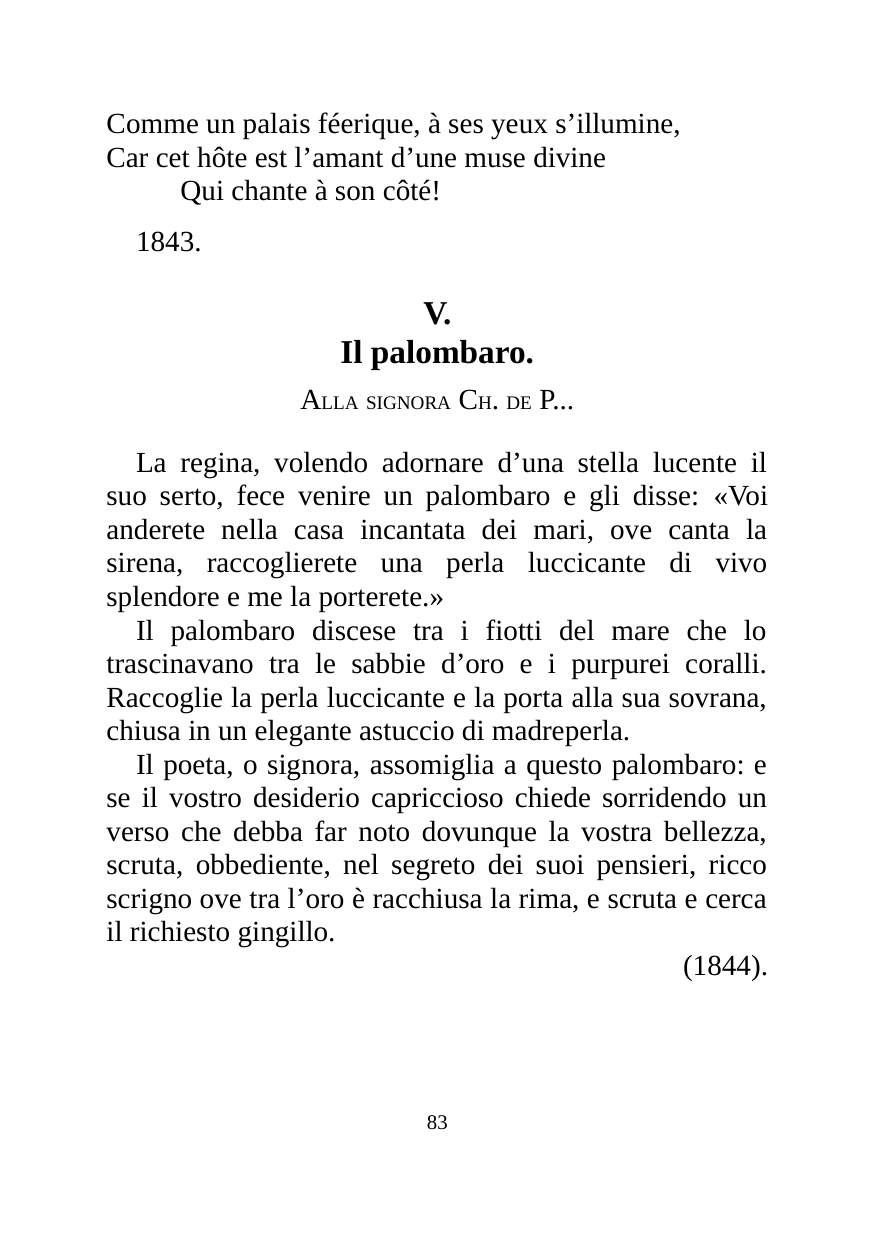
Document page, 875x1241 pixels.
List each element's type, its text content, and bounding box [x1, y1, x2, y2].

subtitle V. Il palombaro. [106, 293, 768, 370]
text Comme un palais féerique, à ses yeux s’illumine, Car cet hôte est l’amant d’une muse divine Qui chante à son côté! [106, 106, 768, 207]
text 1843. [106, 224, 768, 258]
text Il palombaro discese tra i fiotti del mare che lo trascinavano tra le sabbie d’oro e i purpurei coralli. Raccoglie la perla luccicante e la porta alla sua sovrana, chiusa in un elegante astuccio di madreperla. [106, 613, 768, 747]
text La regina, volendo adornare d’una stella lucente il suo serto, fece venire un palombaro e gli disse: «Voi anderete nella casa incantata dei mari, ove canta la sirena, raccoglierete una perla luccicante di vivo splendore e me la porterete.» [106, 445, 768, 613]
text Il poeta, o signora, assomiglia a questo palombaro: e se il vostro desiderio capriccioso chiede sorridendo un verso che debba far noto dovunque la vostra bellezza, scruta, obbediente, nel segreto dei suoi pensieri, ricco scrigno ove tra l’oro è racchiusa la rima, e scruta e cerca il richiesto gingillo. [106, 747, 768, 948]
text Alla signora Ch. de P... [106, 382, 768, 416]
text (1844). [106, 948, 768, 982]
